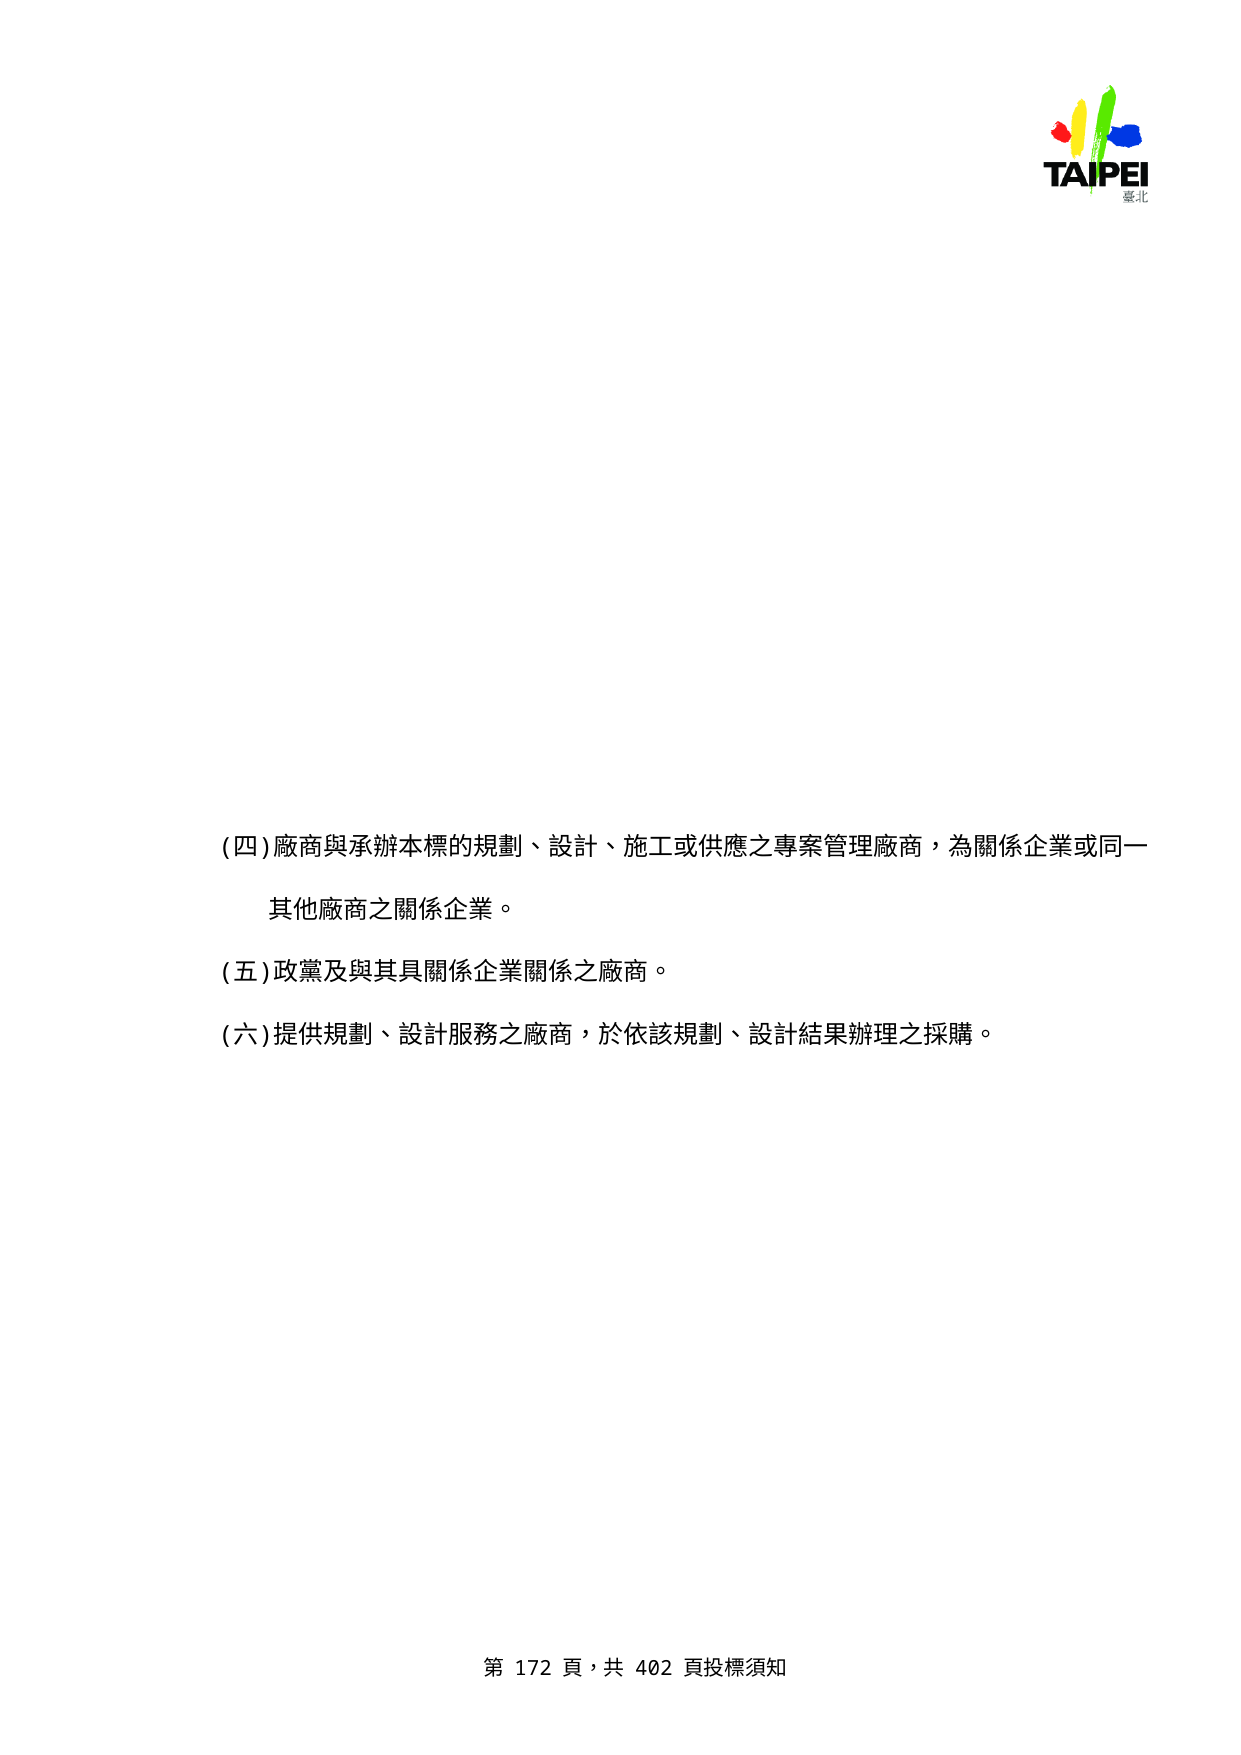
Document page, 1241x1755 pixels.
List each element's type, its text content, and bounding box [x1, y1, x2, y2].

text (四)廠商與承辦本標的規劃、設計、施工或供應之專案管理廠商，為關係企業或同一其他廠商之關係企業。 [218, 803, 1152, 928]
text (五)政黨及與其具關係企業關係之廠商。 [218, 928, 1152, 991]
text (六)提供規劃、設計服務之廠商，於依該規劃、設計結果辦理之採購。 [218, 991, 1152, 1053]
